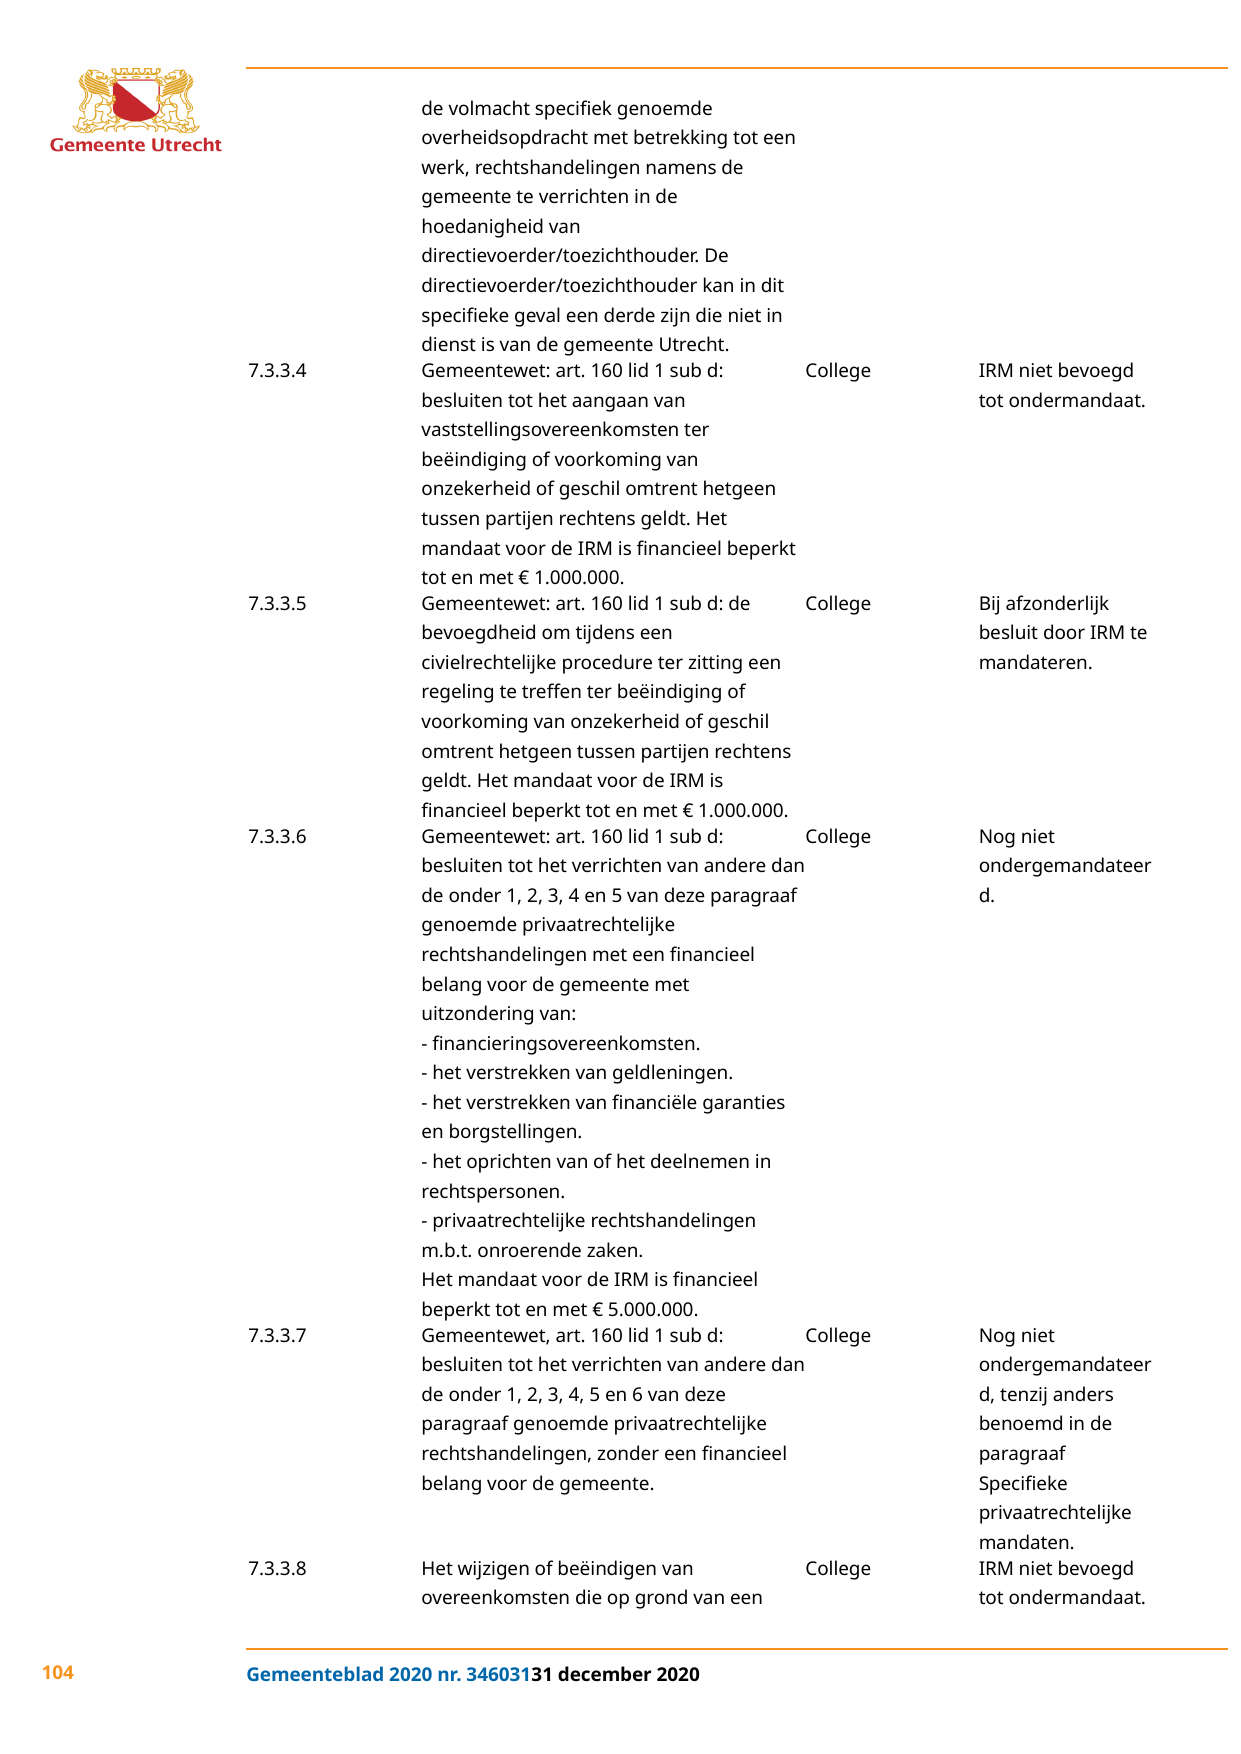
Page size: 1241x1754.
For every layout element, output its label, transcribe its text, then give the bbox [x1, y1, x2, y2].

picture [41, 47, 231, 172]
table_cell Gemeentewet, art. 160 lid 1 sub d: besluiten tot het verrichten van andere dan de onder 1, 2, 3, 4, 5 en 6 van deze paragraaf genoemde privaatrechtelijke rechtshandelingen, zonder een financieel belang voor de gemeente. [421, 1322, 805, 1555]
table_cell 7.3.3.5 [248, 590, 421, 823]
table_cell 7.3.3.6 [248, 823, 421, 1322]
table_cell [805, 95, 978, 357]
table_cell de volmacht specifiek genoemde overheidsopdracht met betrekking tot een werk, rechtshandelingen namens de gemeente te verrichten in de hoedanigheid van directievoerder/toezichthouder. De directievoerder/toezichthouder kan in dit specifieke geval een derde zijn die niet in dienst is van de gemeente Utrecht. [421, 95, 805, 357]
table_cell 7.3.3.4 [248, 357, 421, 590]
table_cell College [805, 590, 978, 823]
table_cell College [805, 1555, 978, 1610]
table_cell College [805, 1322, 978, 1555]
table_cell [979, 95, 1152, 357]
table_cell College [805, 823, 978, 1322]
table_cell Nog niet ondergemandateerd. [979, 823, 1152, 1322]
table_cell 7.3.3.8 [248, 1555, 421, 1610]
table_cell Gemeentewet: art. 160 lid 1 sub d: besluiten tot het aangaan van vaststellingsovereenkomsten ter beëindiging of voorkoming van onzekerheid of geschil omtrent hetgeen tussen partijen rechtens geldt. Het mandaat voor de IRM is financieel beperkt tot en met € 1.000.000. [421, 357, 805, 590]
table_cell Nog niet ondergemandateerd, tenzij anders benoemd in de paragraaf Specifieke privaatrechtelijke mandaten. [979, 1322, 1152, 1555]
table_cell Gemeentewet: art. 160 lid 1 sub d: besluiten tot het verrichten van andere dan de onder 1, 2, 3, 4 en 5 van deze paragraaf genoemde privaatrechtelijke rechtshandelingen met een financieel belang voor de gemeente met uitzondering van: - financieringsovereenkomsten. - het verstrekken van geldleningen. - het verstrekken van financiële garanties en borgstellingen. - het oprichten van of het deelnemen in rechtspersonen. - privaatrechtelijke rechtshandelingen m.b.t. onroerende zaken. Het mandaat voor de IRM is financieel beperkt tot en met € 5.000.000. [421, 823, 805, 1322]
table_cell College [805, 357, 978, 590]
table_cell IRM niet bevoegd tot ondermandaat. [979, 1555, 1152, 1610]
table_cell [248, 95, 421, 357]
table_cell Het wijzigen of beëindigen van overeenkomsten die op grond van een [421, 1555, 805, 1610]
table_cell Bij afzonderlijk besluit door IRM te mandateren. [979, 590, 1152, 823]
table_cell 7.3.3.7 [248, 1322, 421, 1555]
table_cell Gemeentewet: art. 160 lid 1 sub d: de bevoegdheid om tijdens een civielrechtelijke procedure ter zitting een regeling te treffen ter beëindiging of voorkoming van onzekerheid of geschil omtrent hetgeen tussen partijen rechtens geldt. Het mandaat voor de IRM is financieel beperkt tot en met € 1.000.000. [421, 590, 805, 823]
table_cell IRM niet bevoegd tot ondermandaat. [979, 357, 1152, 590]
